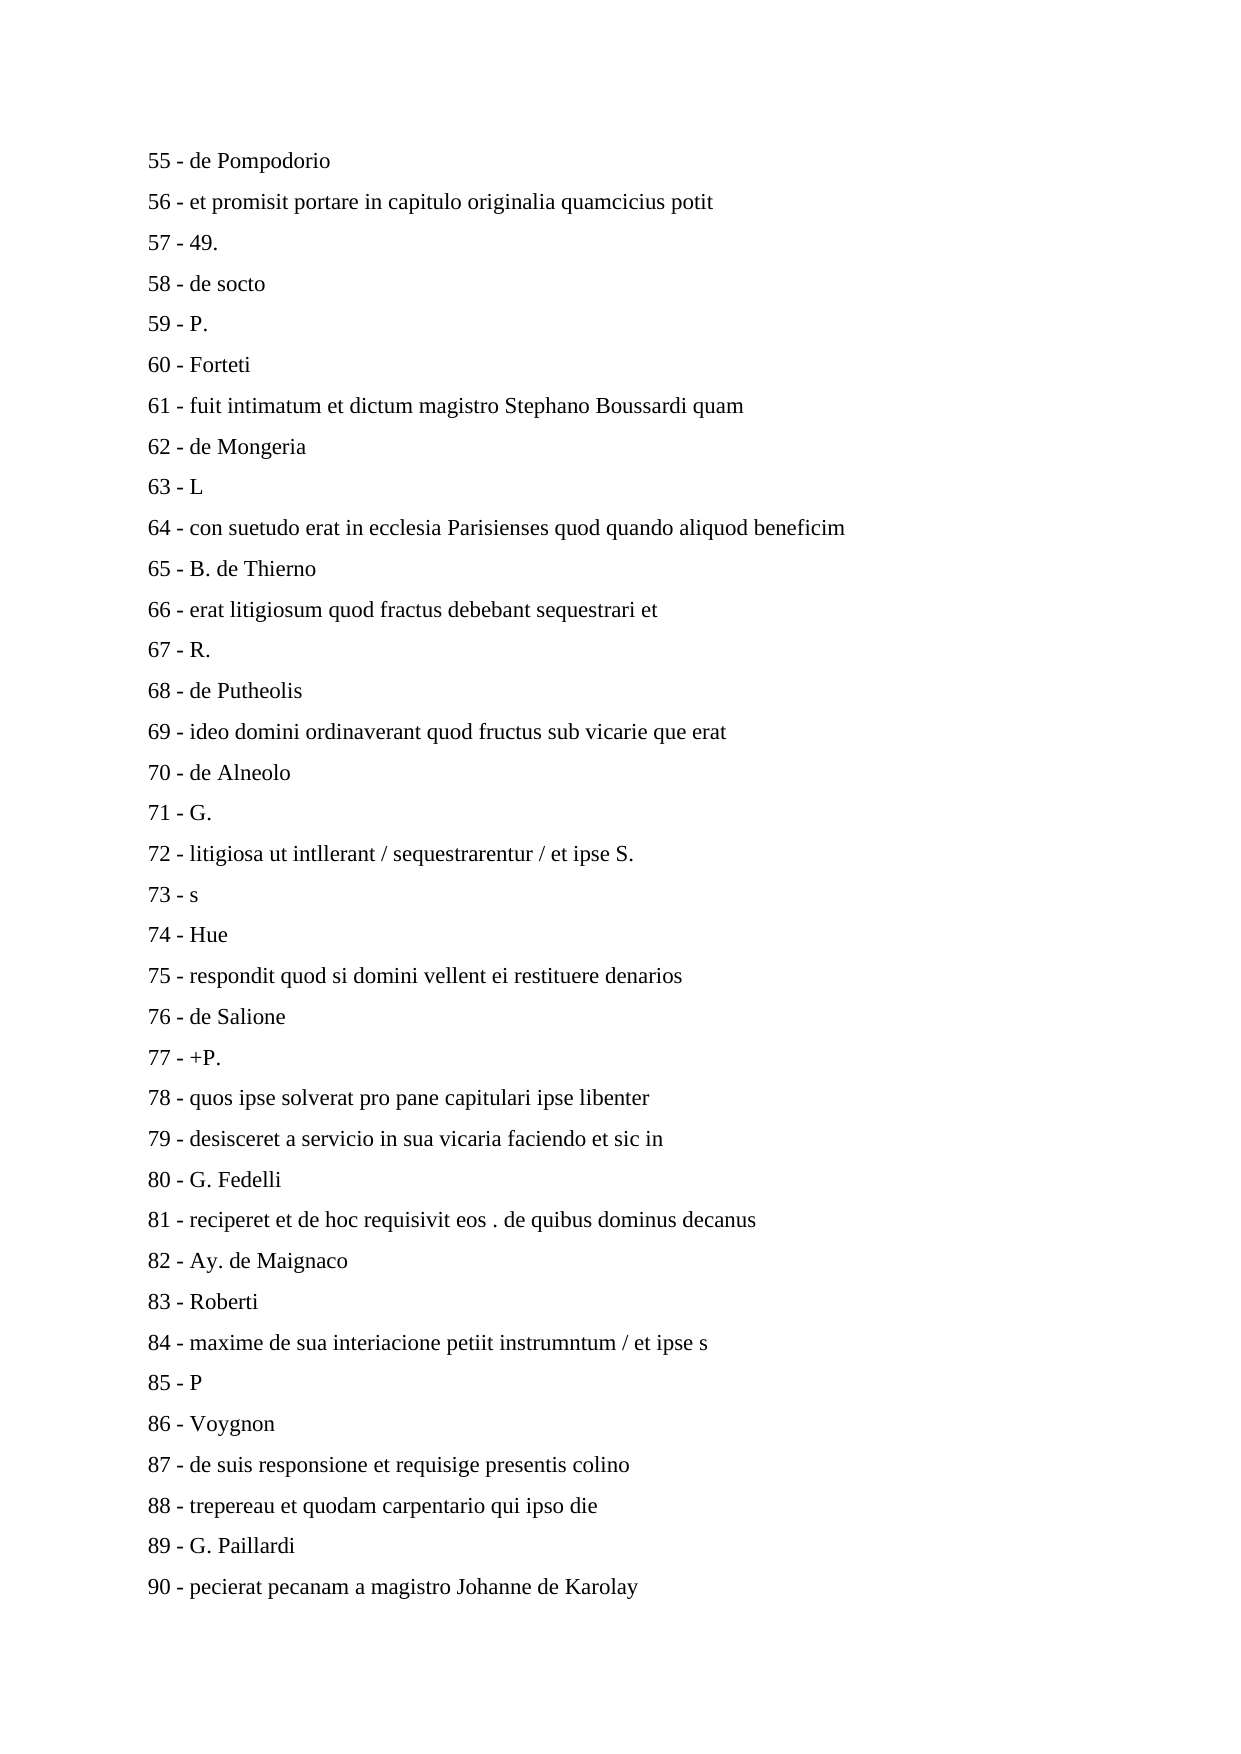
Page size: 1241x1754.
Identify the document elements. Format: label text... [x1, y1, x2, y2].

text 78 - quos ipse solverat pro pane capitulari ipse libenter [148, 1084, 1093, 1111]
text 69 - ideo domini ordinaverant quod fructus sub vicarie que erat [148, 718, 1093, 744]
text 74 - Hue [148, 921, 1093, 948]
text 59 - P. [148, 311, 1093, 337]
text 62 - de Mongeria [148, 433, 1093, 459]
text 90 - pecierat pecanam a magistro Johanne de Karolay [148, 1573, 1093, 1599]
text 87 - de suis responsione et requisige presentis colino [148, 1451, 1093, 1477]
text 65 - B. de Thierno [148, 555, 1093, 581]
text 76 - de Salione [148, 1003, 1093, 1029]
text 88 - trepereau et quodam carpentario qui ipso die [148, 1492, 1093, 1518]
text 82 - Ay. de Maignaco [148, 1247, 1093, 1274]
text 80 - G. Fedelli [148, 1166, 1093, 1192]
text 75 - respondit quod si domini vellent ei restituere denarios [148, 962, 1093, 988]
text 60 - Forteti [148, 351, 1093, 378]
text 67 - R. [148, 636, 1093, 663]
text 72 - litigiosa ut intllerant / sequestrarentur / et ipse S. [148, 840, 1093, 866]
text 79 - desisceret a servicio in sua vicaria faciendo et sic in [148, 1125, 1093, 1151]
text 81 - reciperet et de hoc requisivit eos . de quibus dominus decanus [148, 1207, 1093, 1233]
text 86 - Voygnon [148, 1410, 1093, 1437]
text 66 - erat litigiosum quod fractus debebant sequestrari et [148, 596, 1093, 622]
text 55 - de Pompodorio [148, 148, 1093, 174]
text 73 - s [148, 881, 1093, 907]
text 61 - fuit intimatum et dictum magistro Stephano Boussardi quam [148, 392, 1093, 418]
text 58 - de socto [148, 270, 1093, 296]
text 70 - de Alneolo [148, 758, 1093, 785]
text 56 - et promisit portare in capitulo originalia quamcicius potit [148, 188, 1093, 215]
text 64 - con suetudo erat in ecclesia Parisienses quod quando aliquod beneficim [148, 514, 1093, 541]
text 77 - +P. [148, 1044, 1093, 1070]
text 85 - P [148, 1369, 1093, 1396]
text 57 - 49. [148, 229, 1093, 255]
text 63 - L [148, 473, 1093, 500]
text 83 - Roberti [148, 1288, 1093, 1314]
text 68 - de Putheolis [148, 677, 1093, 703]
text 89 - G. Paillardi [148, 1532, 1093, 1559]
text 71 - G. [148, 799, 1093, 826]
text 84 - maxime de sua interiacione petiit instrumntum / et ipse s [148, 1329, 1093, 1355]
